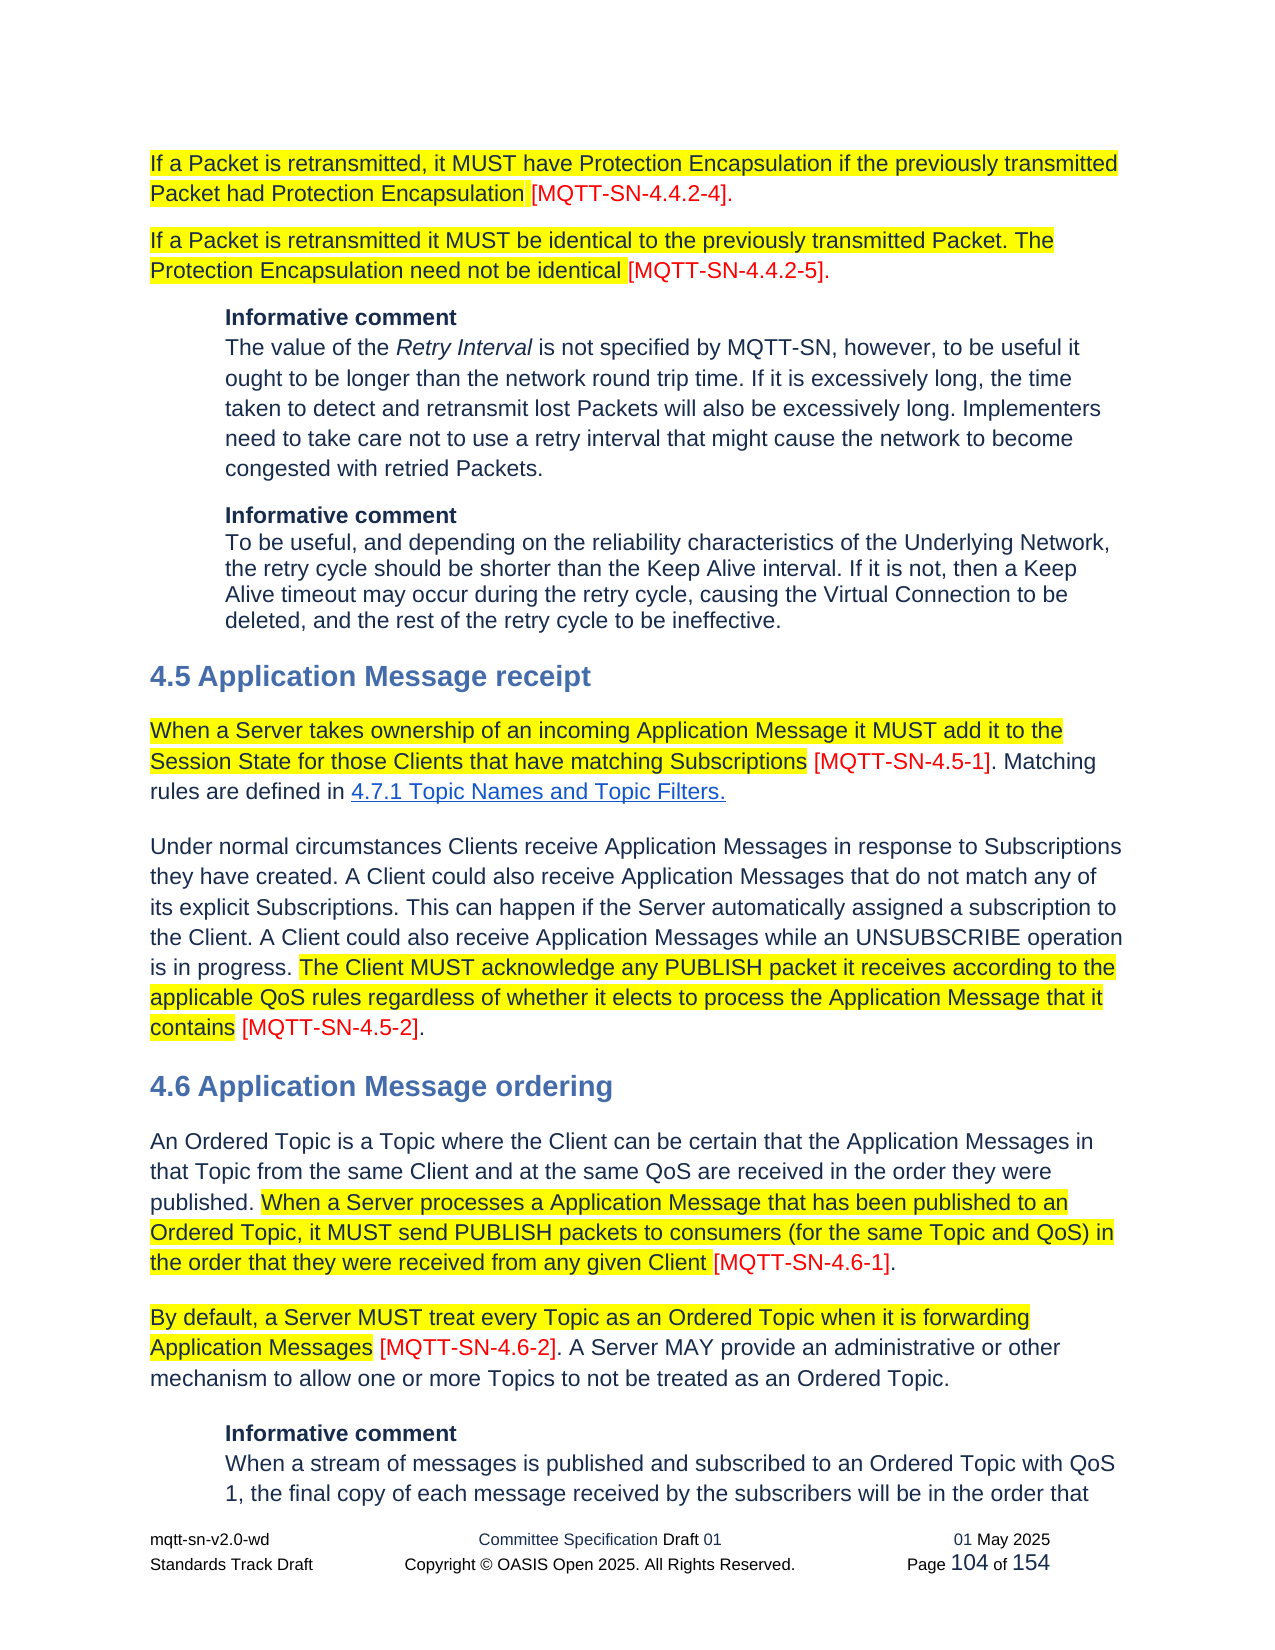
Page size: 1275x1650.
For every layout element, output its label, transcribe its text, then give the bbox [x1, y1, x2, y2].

text Informative comment [225, 304, 1125, 331]
text The value of the Retry Interval is not specified by MQTT-SN, however, to be useful it ought to be longer than the network round trip time. If it is excessively long, the time taken to detect and retransmit lost Packets will also be excessively long. Implementers need to take care not to use a retry interval that might cause the network to become congested with retried Packets. [225, 334, 1125, 482]
subtitle 4.6 Application Message ordering [150, 1069, 1124, 1103]
text To be useful, and depending on the reliability characteristics of the Underlying Network, the retry cycle should be shorter than the Keep Alive interval. If it is not, then a Keep Alive timeout may occur during the retry cycle, causing the Virtual Connection to be deleted, and the rest of the retry cycle to be ineffective. [225, 528, 1125, 634]
text When a Server takes ownership of an incoming Application Message it MUST add it to the Session State for those Clients that have matching Subscriptions [MQTT-SN-4.5-1]. Matching rules are defined in 4.7.1 Topic Names and Topic Filters. [150, 717, 1125, 804]
text Under normal circumstances Clients receive Application Messages in response to Subscriptions they have created. A Client could also receive Application Messages that do not match any of its explicit Subscriptions. This can happen if the Server automatically assigned a subscription to the Client. A Client could also receive Application Messages while an UNSUBSCRIBE operation is in progress. The Client MUST acknowledge any PUBLISH packet it receives according to the applicable QoS rules regardless of whether it elects to process the Application Message that it contains [MQTT-SN-4.5-2]. [150, 833, 1125, 1041]
text When a stream of messages is published and subscribed to an Ordered Topic with QoS 1, the final copy of each message received by the subscribers will be in the order that [225, 1450, 1125, 1506]
text An Ordered Topic is a Topic where the Client can be certain that the Application Messages in that Topic from the same Client and at the same QoS are received in the order they were published. When a Server processes a Application Message that has been published to an Ordered Topic, it MUST send PUBLISH packets to consumers (for the same Topic and QoS) in the order that they were received from any given Client [MQTT-SN-4.6-1]. [150, 1128, 1125, 1275]
text If a Packet is retransmitted it MUST be identical to the previously transmitted Packet. The Protection Encapsulation need not be identical [MQTT-SN-4.4.2-5]. [150, 227, 1125, 284]
text If a Packet is retransmitted, it MUST have Protection Encapsulation if the previously transmitted Packet had Protection Encapsulation [MQTT-SN-4.4.2-4]. [150, 150, 1125, 207]
text Informative comment [225, 1420, 1125, 1446]
subtitle 4.5 Application Message receipt [150, 659, 1124, 692]
text By default, a Server MUST treat every Topic as an Ordered Topic when it is forwarding Application Messages [MQTT-SN-4.6-2]. A Server MAY provide an administrative or other mechanism to allow one or more Topics to not be treated as an Ordered Topic. [150, 1304, 1125, 1391]
text Informative comment [225, 502, 1125, 528]
